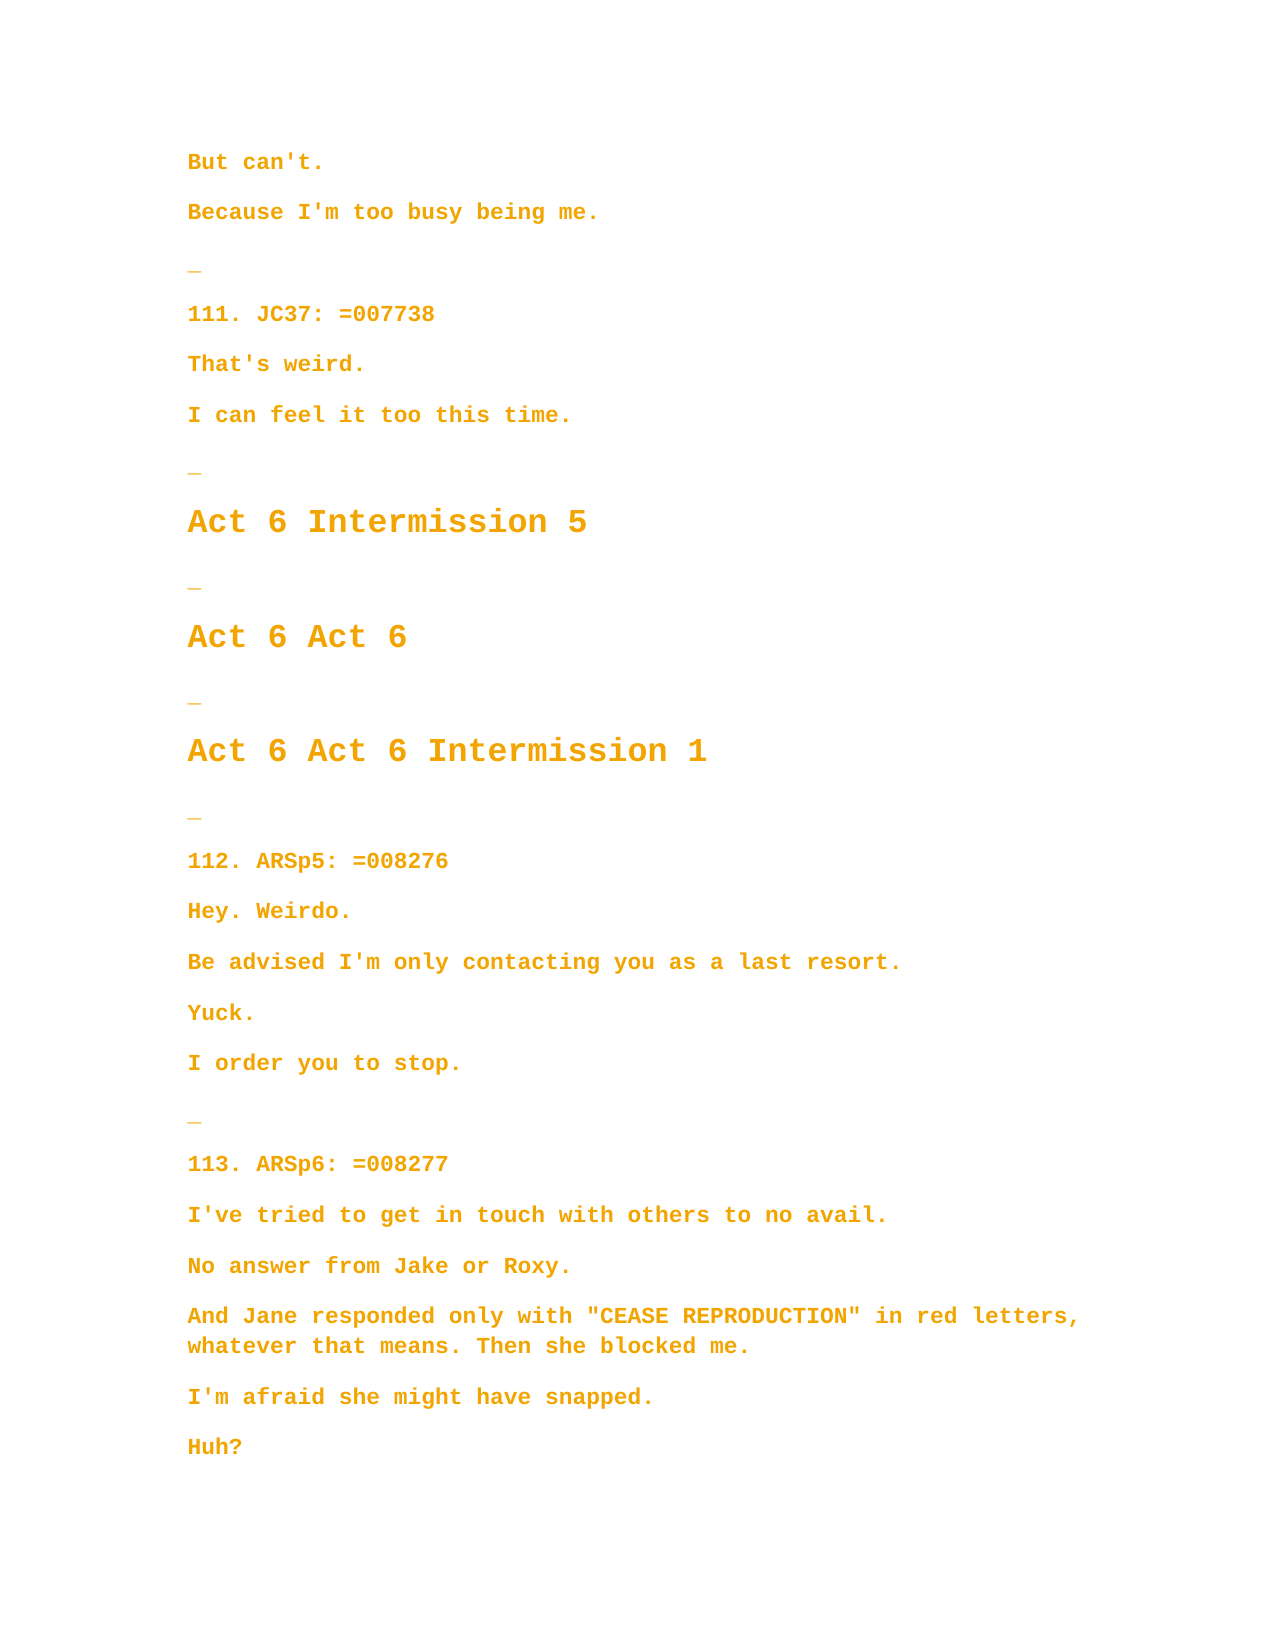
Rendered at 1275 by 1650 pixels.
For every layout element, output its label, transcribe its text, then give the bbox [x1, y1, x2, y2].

text _ [187, 1102, 1087, 1128]
text And Jane responded only with "CEASE REPRODUCTION" in red letters, whatever that means. Then she blocked me. [187, 1305, 1087, 1360]
text _ [187, 569, 1087, 594]
text I order you to stop. [187, 1052, 1087, 1077]
text I've tried to get in touch with others to no avail. [187, 1203, 1087, 1229]
text I'm afraid she might have snapped. [187, 1385, 1087, 1411]
text Act 6 Act 6 [187, 619, 1087, 657]
text Act 6 Act 6 Intermission 1 [187, 734, 1087, 772]
text I can feel it too this time. [187, 403, 1087, 429]
text Yuck. [187, 1001, 1087, 1027]
text _ [187, 683, 1087, 709]
text That's weird. [187, 352, 1087, 378]
text 111. JC37: =007738 [187, 302, 1087, 328]
text 113. ARSp6: =008277 [187, 1153, 1087, 1179]
text Because I'm too busy being me. [187, 201, 1087, 227]
text _ [187, 251, 1087, 277]
text Hey. Weirdo. [187, 900, 1087, 926]
text Be advised I'm only contacting you as a last resort. [187, 950, 1087, 976]
text Act 6 Intermission 5 [187, 504, 1087, 542]
text _ [187, 798, 1087, 824]
text But can't. [187, 150, 1087, 176]
text 112. ARSp5: =008276 [187, 849, 1087, 875]
text No answer from Jake or Roxy. [187, 1254, 1087, 1280]
text Huh? [187, 1436, 1087, 1462]
text _ [187, 454, 1087, 480]
